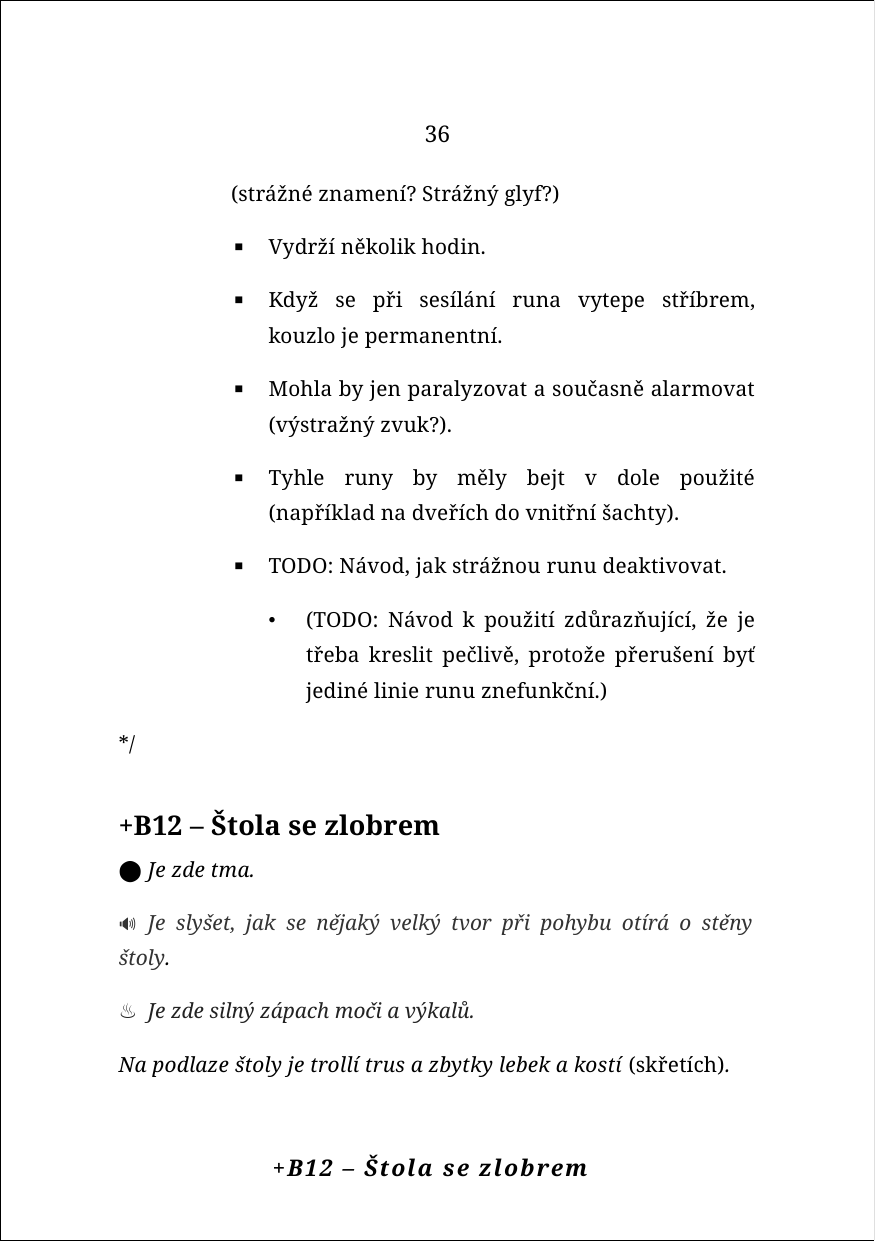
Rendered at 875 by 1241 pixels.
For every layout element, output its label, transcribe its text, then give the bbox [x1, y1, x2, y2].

text */ [118, 729, 756, 758]
list TODO: Návod, jak strážnou runu deaktivovat. [231, 552, 756, 580]
list Když se při sesílání runa vytepe stříbrem, kouzlo je permanentní. [231, 285, 756, 349]
list Vydrží několik hodin. [231, 232, 756, 261]
list Tyhle runy by měly bejt v dole použité (například na dveřích do vnitřní šachty). [231, 463, 756, 527]
list Mohla by jen paralyzovat a současně alarmovat (výstražný zvuk?). [231, 374, 756, 438]
text Na podlaze štoly je trollí trus a zbytky lebek a kostí (skřetích). [118, 1050, 756, 1078]
list (TODO: Návod k použití zdůrazňující, že je třeba kreslit pečlivě, protože přerušení byť jediné linie runu znefunkční.) [268, 605, 756, 704]
text ⬤ Je zde tma. [118, 855, 756, 883]
text 🔊 Je slyšet, jak se nějaký velký tvor při pohybu otírá o stěny štoly. [118, 908, 756, 972]
list (strážné znamení? Strážný glyf?) [193, 179, 756, 207]
text ♨ Je zde silný zápach moči a výkalů. [118, 997, 756, 1025]
subtitle +B12 – Štola se zlobrem [118, 806, 756, 843]
